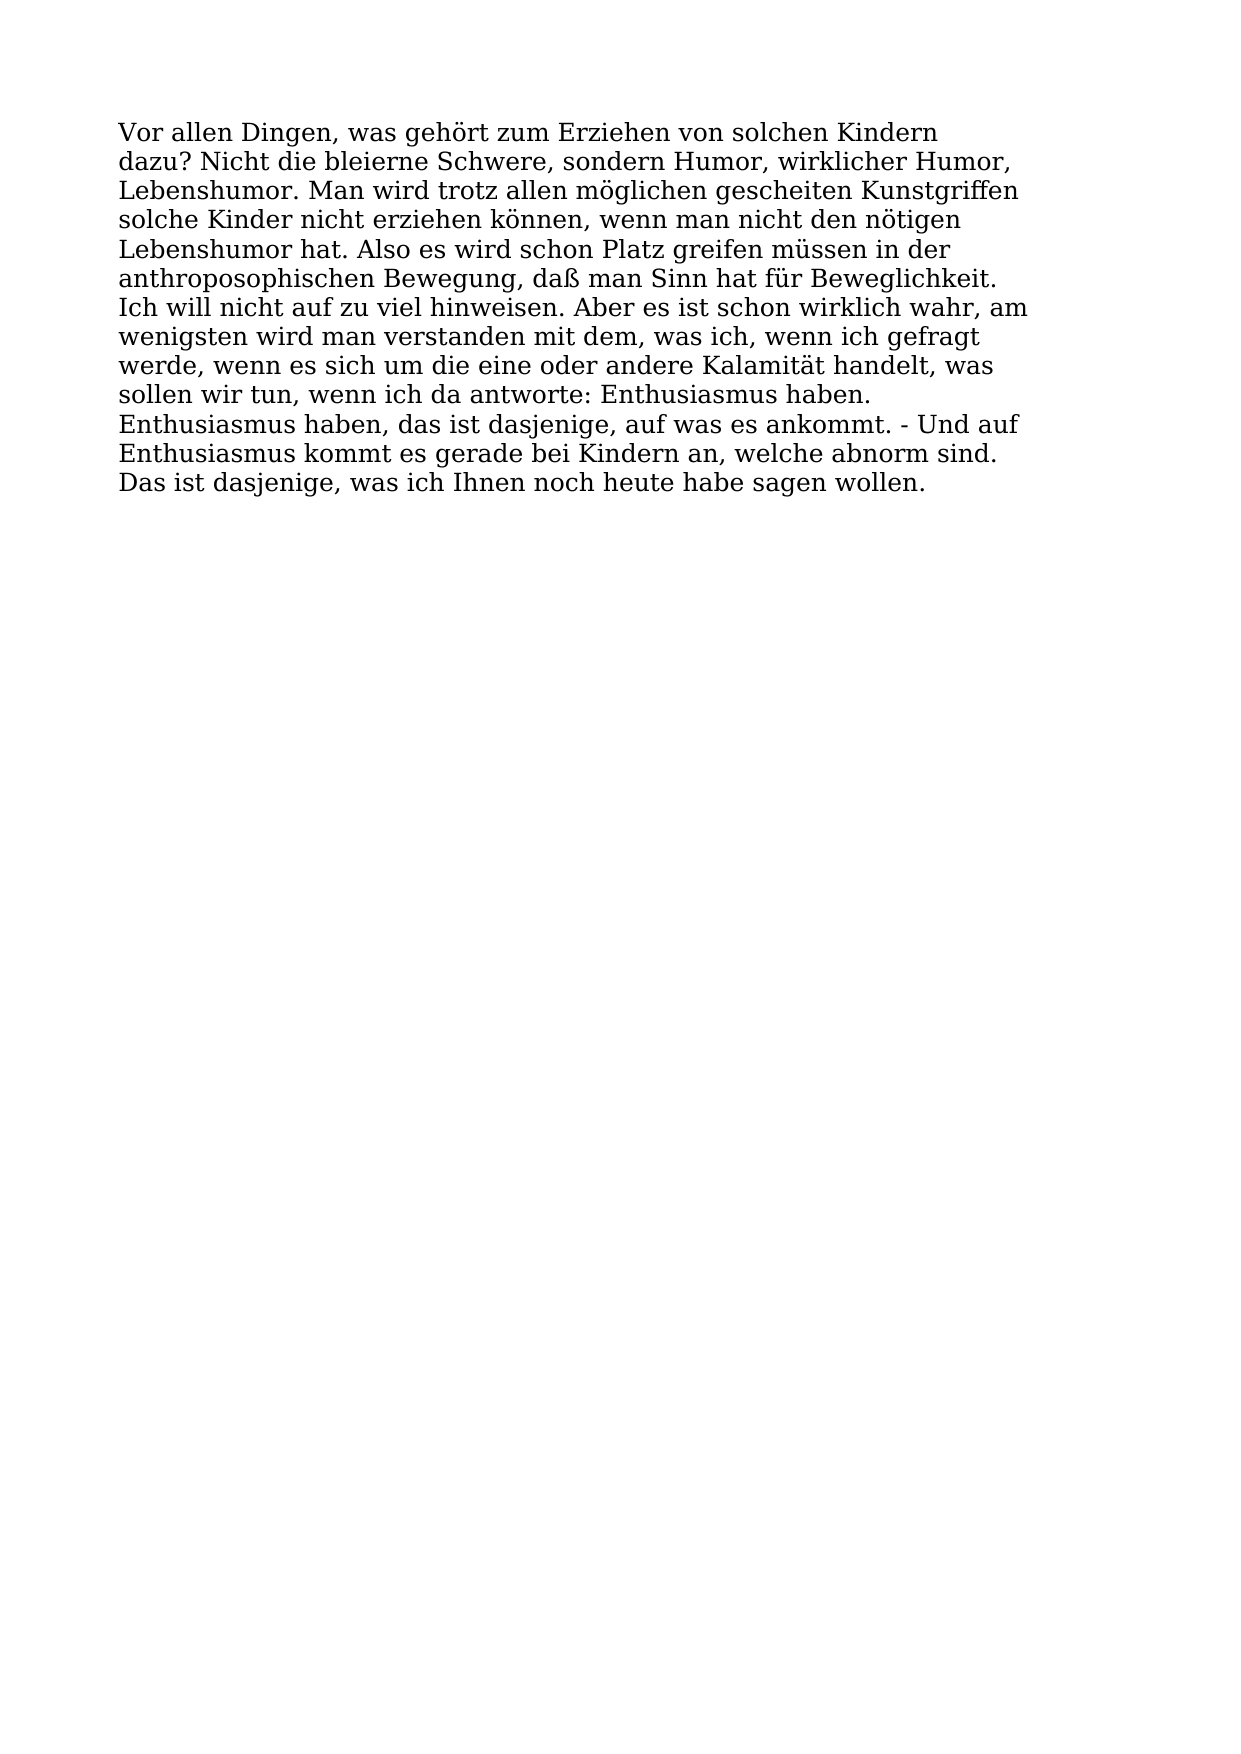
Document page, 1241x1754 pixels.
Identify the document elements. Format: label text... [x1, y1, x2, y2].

text sollen wir tun, wenn ich da antworte: Enthusiasmus haben. [118, 381, 1122, 410]
text Lebenshumor. Man wird trotz allen möglichen gescheiten Kunstgriffen [118, 176, 1122, 206]
text solche Kinder nicht erziehen können, wenn man nicht den nötigen [118, 206, 1122, 235]
text anthroposophischen Bewegung, daß man Sinn hat für Beweglichkeit. [118, 264, 1122, 293]
text Das ist dasjenige, was ich Ihnen noch heute habe sagen wollen. [118, 468, 1122, 497]
text Enthusiasmus kommt es gerade bei Kindern an, welche abnorm sind. [118, 439, 1122, 468]
text werde, wenn es sich um die eine oder andere Kalamität handelt, was [118, 351, 1122, 381]
text dazu? Nicht die bleierne Schwere, sondern Humor, wirklicher Humor, [118, 147, 1122, 176]
text Enthusiasmus haben, das ist dasjenige, auf was es ankommt. - Und auf [118, 410, 1122, 439]
text Lebenshumor hat. Also es wird schon Platz greifen müssen in der [118, 235, 1122, 264]
text wenigsten wird man verstanden mit dem, was ich, wenn ich gefragt [118, 322, 1122, 351]
text Vor allen Dingen, was gehört zum Erziehen von solchen Kindern [118, 118, 1122, 147]
text Ich will nicht auf zu viel hinweisen. Aber es ist schon wirklich wahr, am [118, 293, 1122, 322]
